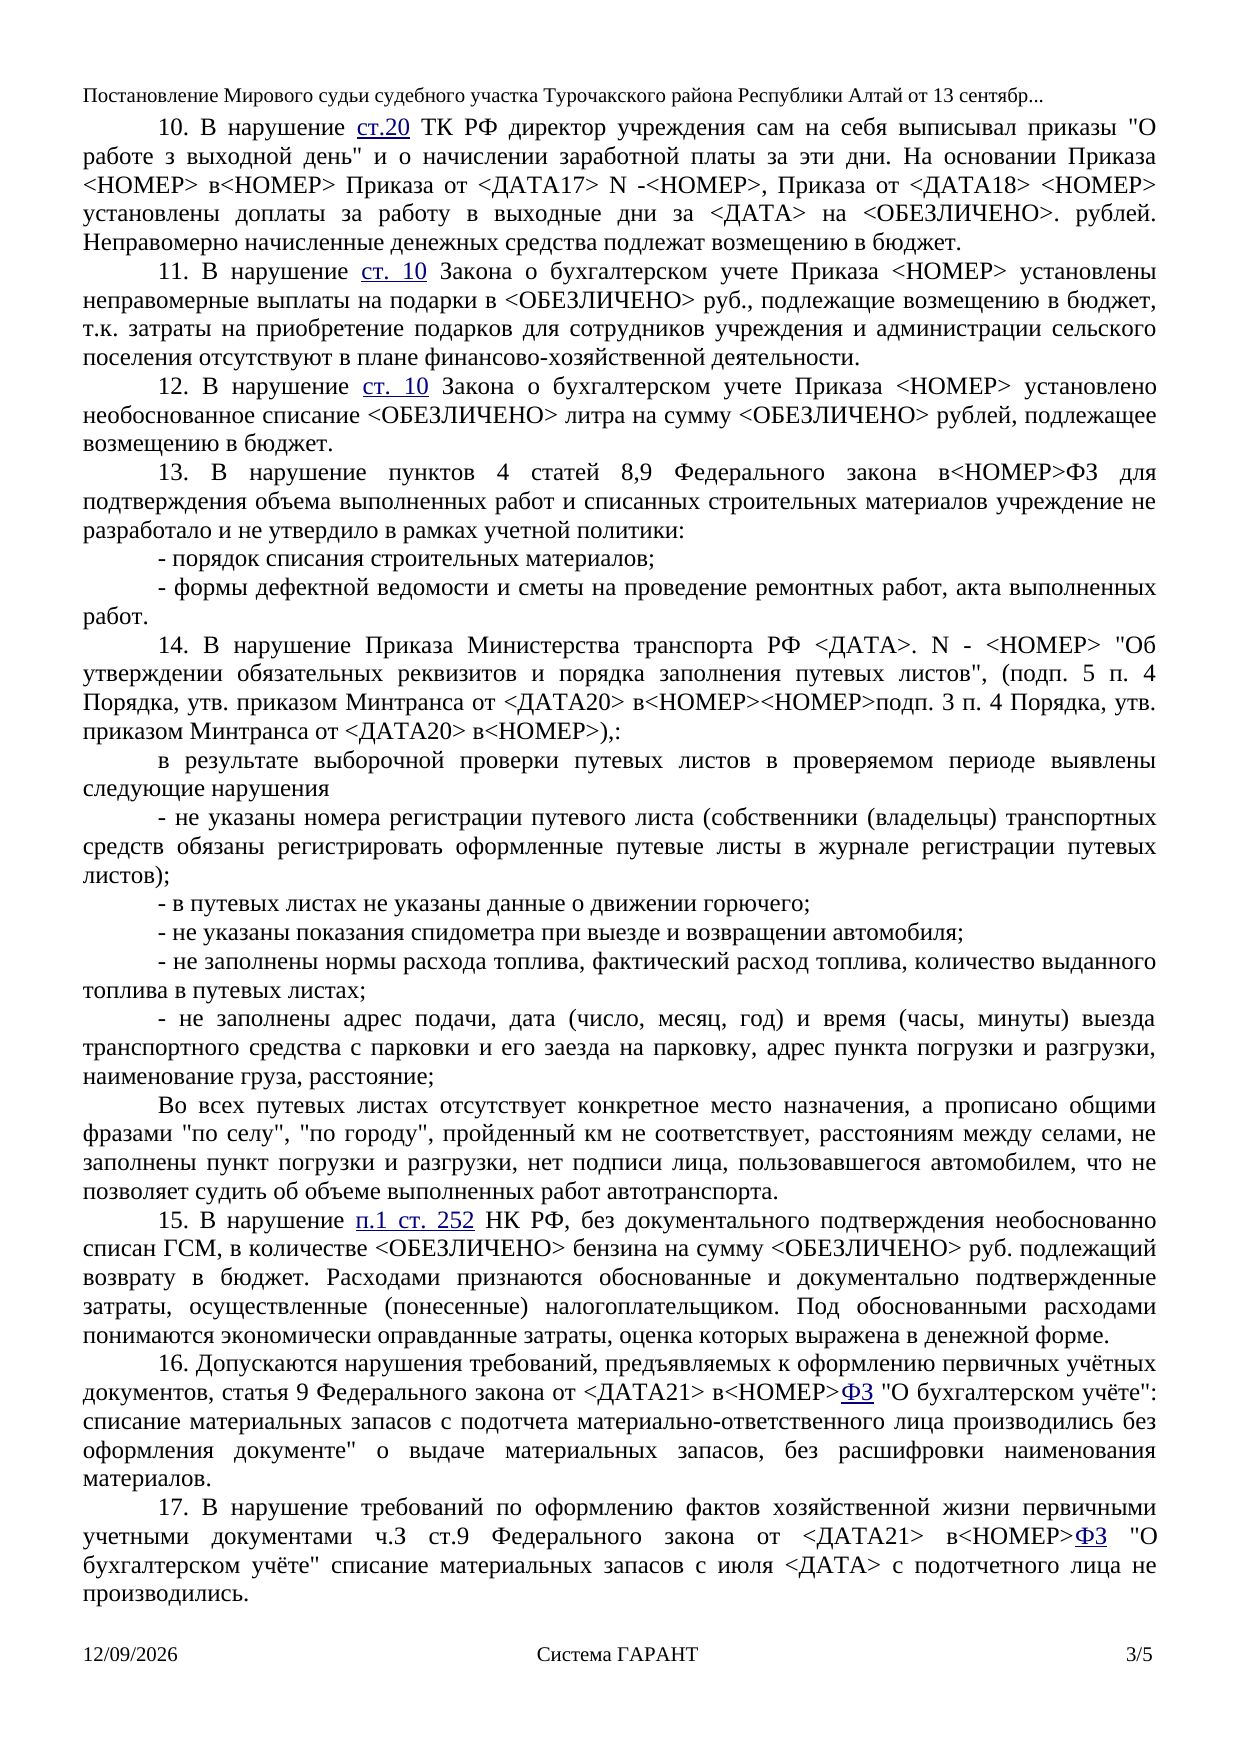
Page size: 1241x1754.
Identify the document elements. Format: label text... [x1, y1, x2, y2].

text - формы дефектной ведомости и сметы на проведение ремонтных работ, акта выполненных работ. [83, 572, 1157, 630]
text Во всех путевых листах отсутствует конкретное место назначения, а прописано общими фразами "по селу", "по городу", пройденный км не соответствует, расстояниям между селами, не заполнены пункт погрузки и разгрузки, нет подписи лица, пользовавшегося автомобилем, что не позволяет судить об объеме выполненных работ автотранспорта. [83, 1090, 1157, 1205]
text - порядок списания строительных материалов; [83, 543, 1157, 572]
text в результате выборочной проверки путевых листов в проверяемом периоде выявлены следующие нарушения [83, 745, 1157, 802]
text 12. В нарушение ст. 10 Закона о бухгалтерском учете Приказа <НОМЕР> установлено необоснованное списание <ОБЕЗЛИЧЕНО> литра на сумму <ОБЕЗЛИЧЕНО> рублей, подлежащее возмещению в бюджет. [83, 371, 1157, 457]
text - не указаны номера регистрации путевого листа (собственники (владельцы) транспортных средств обязаны регистрировать оформленные путевые листы в журнале регистрации путевых листов); [83, 802, 1157, 888]
text 11. В нарушение ст. 10 Закона о бухгалтерском учете Приказа <НОМЕР> установлены неправомерные выплаты на подарки в <ОБЕЗЛИЧЕНО> руб., подлежащие возмещению в бюджет, т.к. затраты на приобретение подарков для сотрудников учреждения и администрации сельского поселения отсутствуют в плане финансово-хозяйственной деятельности. [83, 256, 1157, 371]
text - не заполнены адрес подачи, дата (число, месяц, год) и время (часы, минуты) выезда транспортного средства с парковки и его заезда на парковку, адрес пункта погрузки и разгрузки, наименование груза, расстояние; [83, 1003, 1157, 1090]
text - в путевых листах не указаны данные о движении горючего; [83, 888, 1157, 917]
text 16. Допускаются нарушения требований, предъявляемых к оформлению первичных учётных документов, статья 9 Федерального закона от <ДАТА21> в<НОМЕР>ФЗ "О бухгалтерском учёте": списание материальных запасов с подотчета материально-ответственного лица производились без оформления документе" о выдаче материальных запасов, без расшифровки наименования материалов. [83, 1348, 1157, 1492]
text 10. В нарушение ст.20 ТК РФ директор учреждения сам на себя выписывал приказы "О работе з выходной день" и о начислении заработной платы за эти дни. На основании Приказа <НОМЕР> в<НОМЕР> Приказа от <ДАТА17> N -<НОМЕР>, Приказа от <ДАТА18> <НОМЕР> установлены доплаты за работу в выходные дни за <ДАТА> на <ОБЕЗЛИЧЕНО>. рублей. Неправомерно начисленные денежных средства подлежат возмещению в бюджет. [83, 112, 1157, 256]
text - не заполнены нормы расхода топлива, фактический расход топлива, количество выданного топлива в путевых листах; [83, 946, 1157, 1003]
text 13. В нарушение пунктов 4 статей 8,9 Федерального закона в<НОМЕР>ФЗ для подтверждения объема выполненных работ и списанных строительных материалов учреждение не разработало и не утвердило в рамках учетной политики: [83, 457, 1157, 543]
text 17. В нарушение требований по оформлению фактов хозяйственной жизни первичными учетными документами ч.З ст.9 Федерального закона от <ДАТА21> в<НОМЕР>ФЗ "О бухгалтерском учёте" списание материальных запасов с июля <ДАТА> с подотчетного лица не производились. [83, 1492, 1157, 1607]
text 15. В нарушение п.1 ст. 252 НК РФ, без документального подтверждения необоснованно списан ГСМ, в количестве <ОБЕЗЛИЧЕНО> бензина на сумму <ОБЕЗЛИЧЕНО> руб. подлежащий возврату в бюджет. Расходами признаются обоснованные и документально подтвержденные затраты, осуществленные (понесенные) налогоплательщиком. Под обоснованными расходами понимаются экономически оправданные затраты, оценка которых выражена в денежной форме. [83, 1205, 1157, 1348]
text 14. В нарушение Приказа Министерства транспорта РФ <ДАТА>. N - <НОМЕР> "Об утверждении обязательных реквизитов и порядка заполнения путевых листов", (подп. 5 п. 4 Порядка, утв. приказом Минтранса от <ДАТА20> в<НОМЕР><НОМЕР>подп. 3 п. 4 Порядка, утв. приказом Минтранса от <ДАТА20> в<НОМЕР>),: [83, 630, 1157, 745]
text - не указаны показания спидометра при выезде и возвращении автомобиля; [83, 917, 1157, 946]
